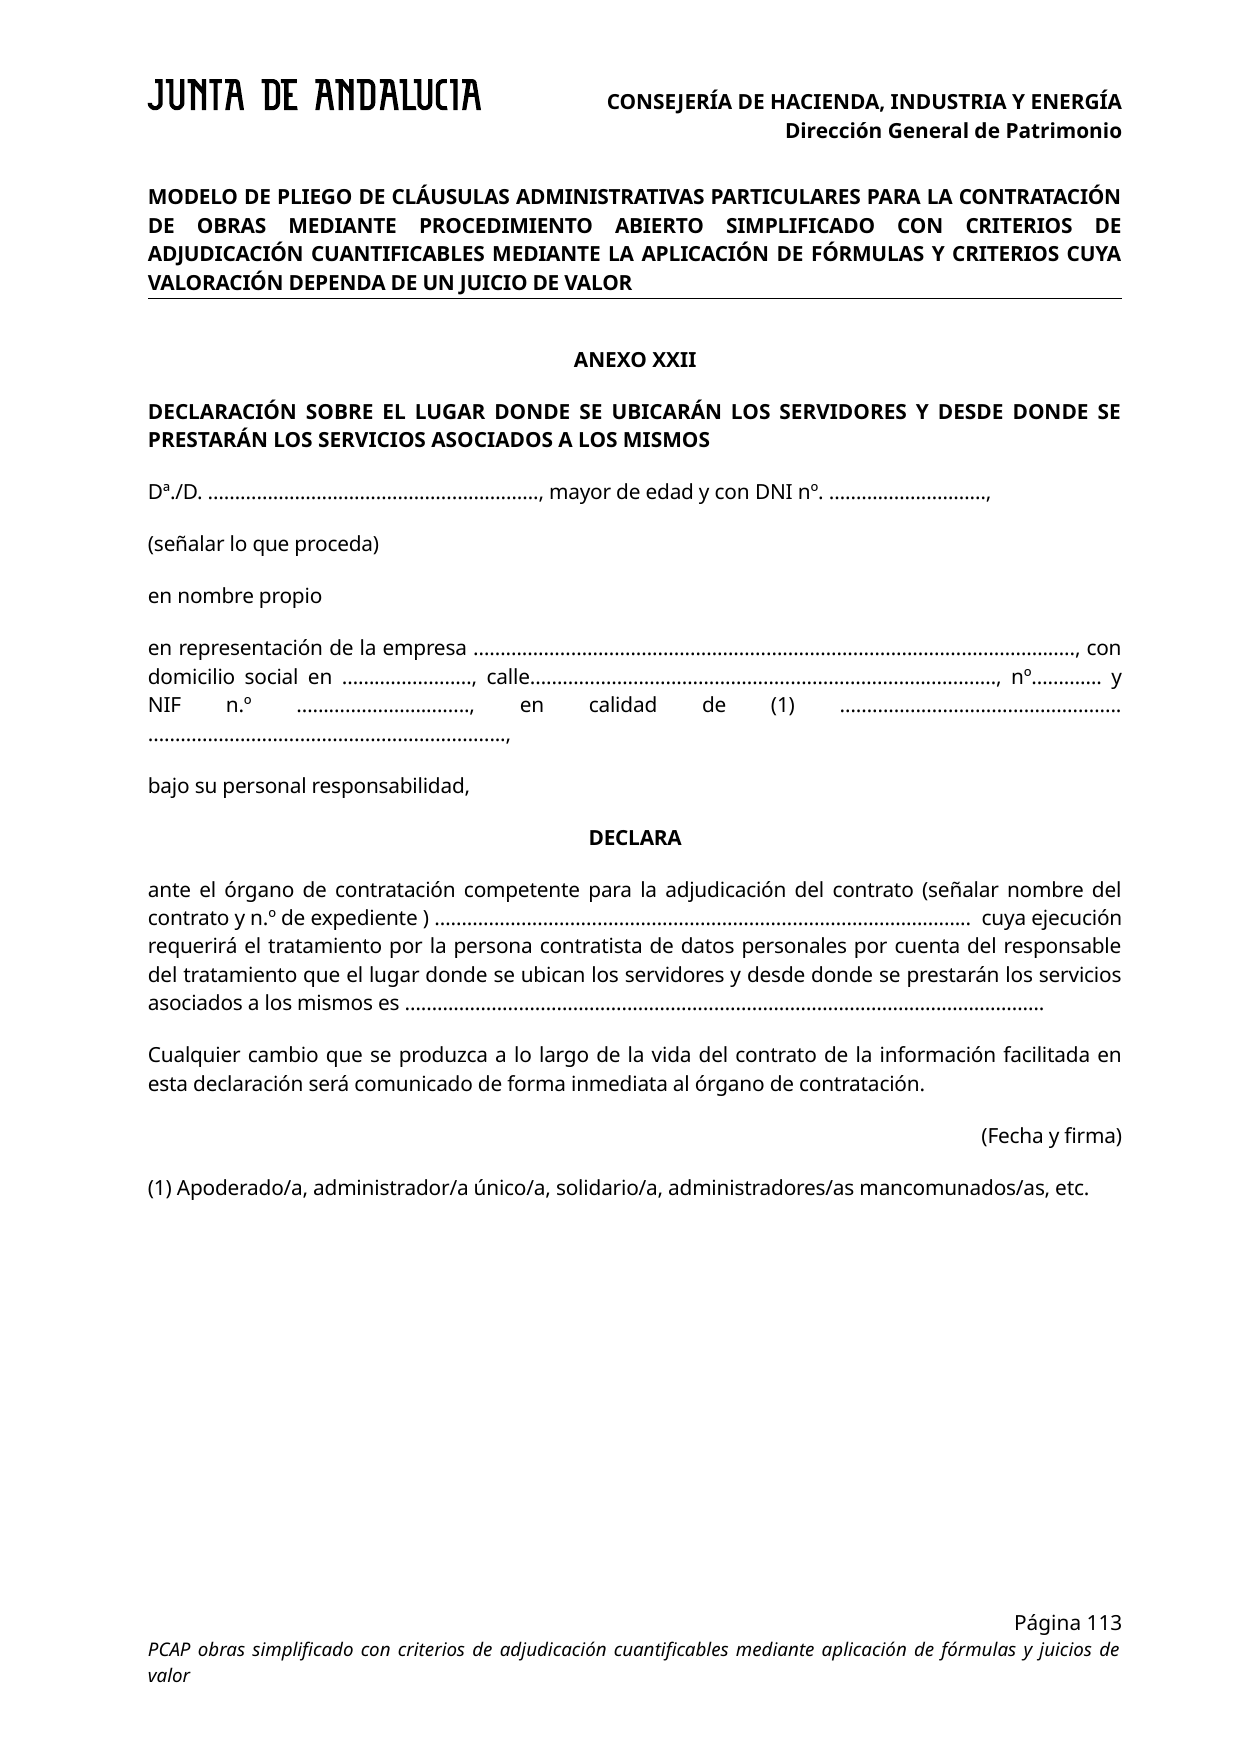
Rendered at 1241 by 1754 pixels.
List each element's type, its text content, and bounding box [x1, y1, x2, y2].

text en nombre propio [148, 581, 1122, 610]
text (Fecha y firma) [148, 1121, 1122, 1149]
text MODELO DE PLIEGO DE CLÁUSULAS ADMINISTRATIVAS PARTICULARES PARA LA CONTRATACIÓN DE OBRAS MEDIANTE PROCEDIMIENTO ABIERTO SIMPLIFICADO CON CRITERIOS DE ADJUDICACIÓN CUANTIFICABLES MEDIANTE LA APLICACIÓN DE FÓRMULAS Y CRITERIOS CUYA VALORACIÓN DEPENDA DE UN JUICIO DE VALOR [148, 182, 1122, 298]
text ante el órgano de contratación competente para la adjudicación del contrato (señalar nombre del contrato y n.º de expediente ) ……………………………………………………………………………………... cuya ejecución requerirá el tratamiento por la persona contratista de datos personales por cuenta del responsable del tratamiento que el lugar donde se ubican los servidores y desde donde se prestarán los servicios asociados a los mismos es ………………………………………………………………………………………………………. [148, 875, 1122, 1017]
text ANEXO XXII [148, 345, 1122, 373]
text en representación de la empresa …………………………………………………………………………………………….….., con domicilio social en ……………………, calle………………………………………………………………..…………, nº…………. y NIF n.º …...……………...…….., en calidad de (1) …………...……………………………....………………………………………………………..., [148, 633, 1122, 747]
text (señalar lo que proceda) [148, 529, 1122, 558]
text Cualquier cambio que se produzca a lo largo de la vida del contrato de la información facilitada en esta declaración será comunicado de forma inmediata al órgano de contratación. [148, 1040, 1122, 1097]
text Dª./D. ……………………………………………………., mayor de edad y con DNI nº. ………..………………, [148, 477, 1122, 506]
text (1) Apoderado/a, administrador/a único/a, solidario/a, administradores/as mancomunados/as, etc. [148, 1173, 1122, 1201]
text DECLARA [148, 823, 1122, 851]
text DECLARACIÓN SOBRE EL LUGAR DONDE SE UBICARÁN LOS SERVIDORES Y DESDE DONDE SE PRESTARÁN LOS SERVICIOS ASOCIADOS A LOS MISMOS [148, 397, 1122, 454]
text bajo su personal responsabilidad, [148, 771, 1122, 799]
